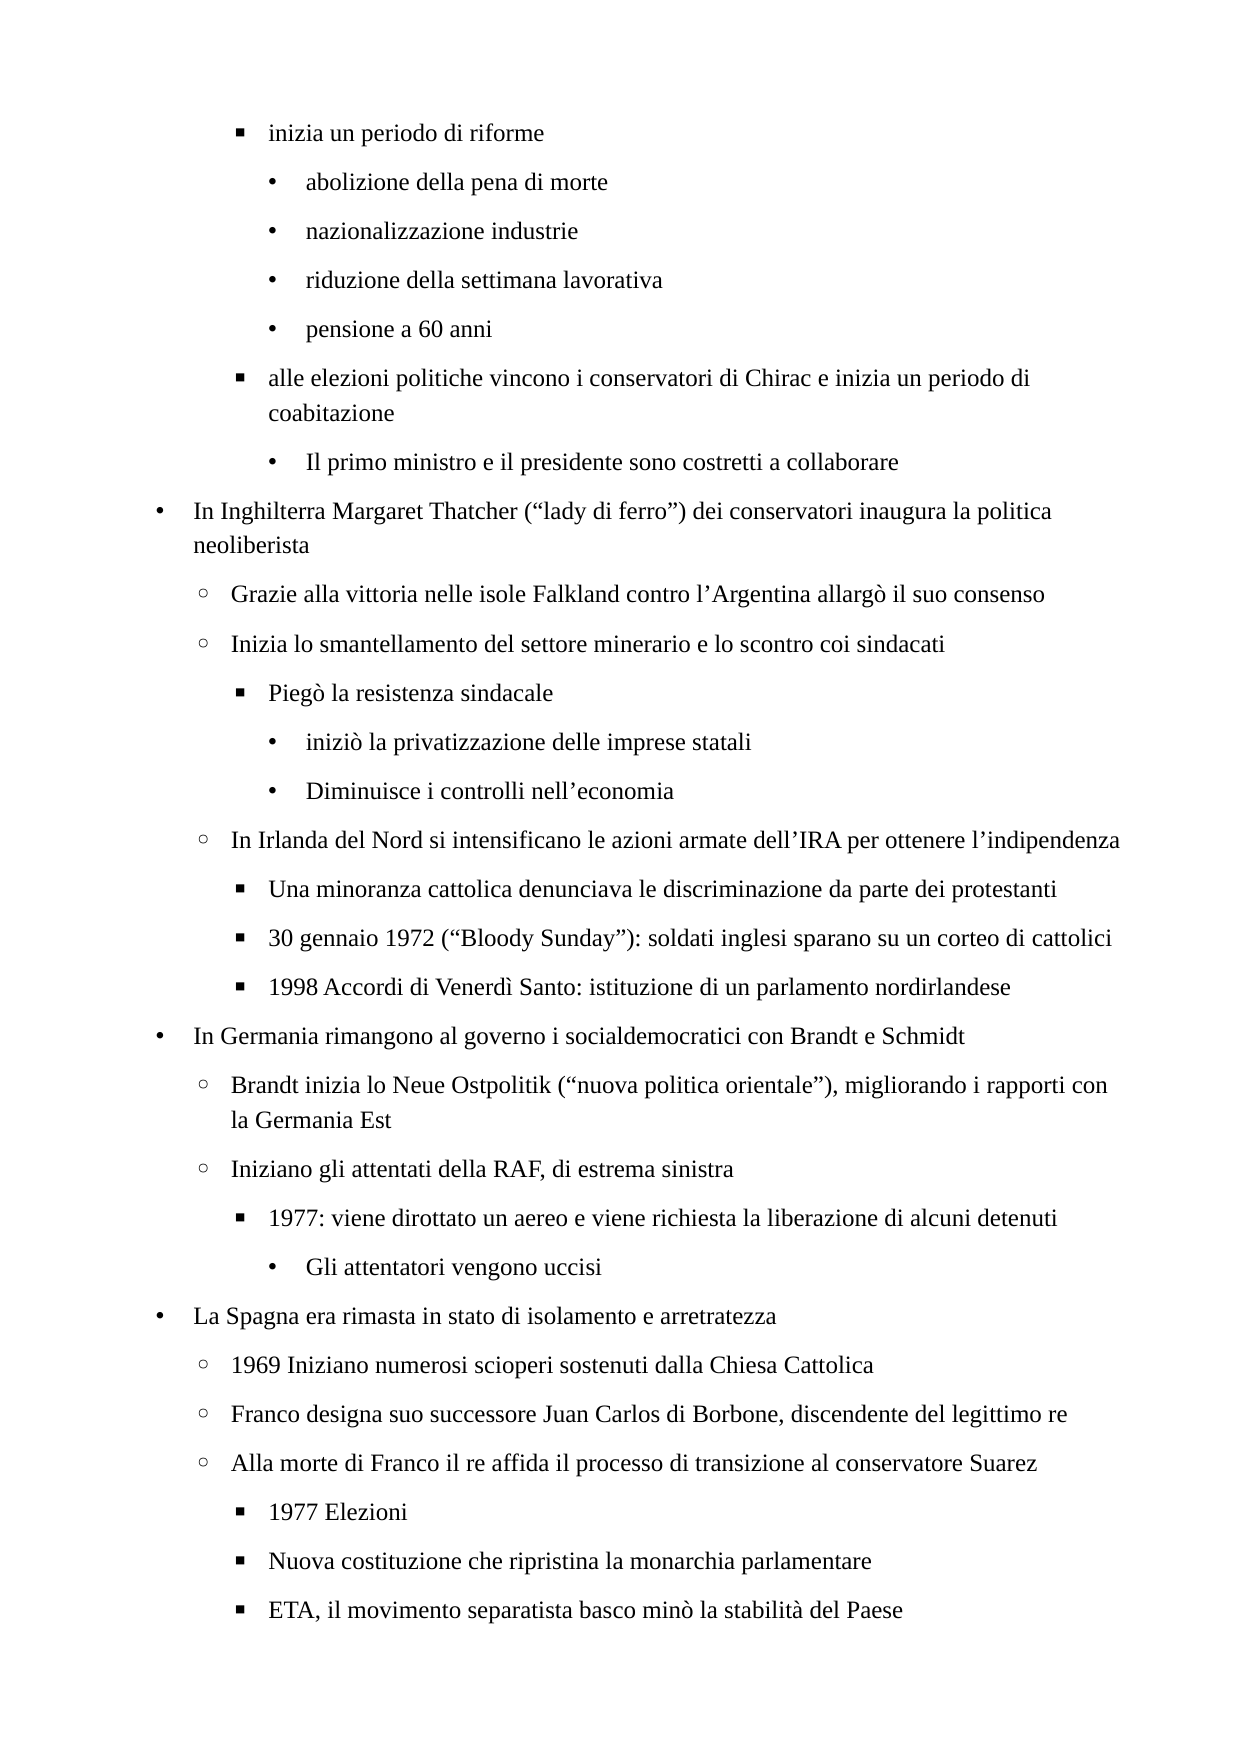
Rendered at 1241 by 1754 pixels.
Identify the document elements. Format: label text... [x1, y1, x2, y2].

list pensione a 60 anni [268, 314, 1122, 343]
list 1977 Elezioni [231, 1497, 1122, 1526]
list nazionalizzazione industrie [268, 216, 1122, 245]
list La Spagna era rimasta in stato di isolamento e arretratezza [156, 1301, 1122, 1330]
list 1977: viene dirottato un aereo e viene richiesta la liberazione di alcuni detenuti [231, 1203, 1122, 1232]
list Alla morte di Franco il re affida il processo di transizione al conservatore Suarez [193, 1448, 1122, 1477]
list In Inghilterra Margaret Thatcher (“lady di ferro”) dei conservatori inaugura la politica neoliberista [156, 496, 1122, 559]
list Piegò la resistenza sindacale [231, 678, 1122, 706]
list Gli attentatori vengono uccisi [268, 1252, 1122, 1281]
list In Irlanda del Nord si intensificano le azioni armate dell’IRA per ottenere l’indipendenza [193, 825, 1122, 854]
list Inizia lo smantellamento del settore minerario e lo scontro coi sindacati [193, 629, 1122, 657]
list Grazie alla vittoria nelle isole Falkland contro l’Argentina allargò il suo consenso [193, 579, 1122, 608]
list Il primo ministro e il presidente sono costretti a collaborare [268, 447, 1122, 476]
list Nuova costituzione che ripristina la monarchia parlamentare [231, 1546, 1122, 1575]
list Iniziano gli attentati della RAF, di estrema sinistra [193, 1154, 1122, 1182]
list Diminuisce i controlli nell’economia [268, 776, 1122, 804]
list In Germania rimangono al governo i socialdemocratici con Brandt e Schmidt [156, 1021, 1122, 1050]
list alle elezioni politiche vincono i conservatori di Chirac e inizia un periodo di coabitazione [231, 363, 1122, 427]
list abolizione della pena di morte [268, 167, 1122, 196]
list 30 gennaio 1972 (“Bloody Sunday”): soldati inglesi sparano su un corteo di cattolici [231, 923, 1122, 952]
list iniziò la privatizzazione delle imprese statali [268, 727, 1122, 756]
list 1969 Iniziano numerosi scioperi sostenuti dalla Chiesa Cattolica [193, 1350, 1122, 1379]
list Franco designa suo successore Juan Carlos di Borbone, discendente del legittimo re [193, 1399, 1122, 1428]
list inizia un periodo di riforme [231, 118, 1122, 147]
list 1998 Accordi di Venerdì Santo: istituzione di un parlamento nordirlandese [231, 972, 1122, 1001]
list riduzione della settimana lavorativa [268, 265, 1122, 294]
list Brandt inizia lo Neue Ostpolitik (“nuova politica orientale”), migliorando i rapporti con la Germania Est [193, 1070, 1122, 1133]
list Una minoranza cattolica denunciava le discriminazione da parte dei protestanti [231, 874, 1122, 903]
list ETA, il movimento separatista basco minò la stabilità del Paese [231, 1595, 1122, 1624]
